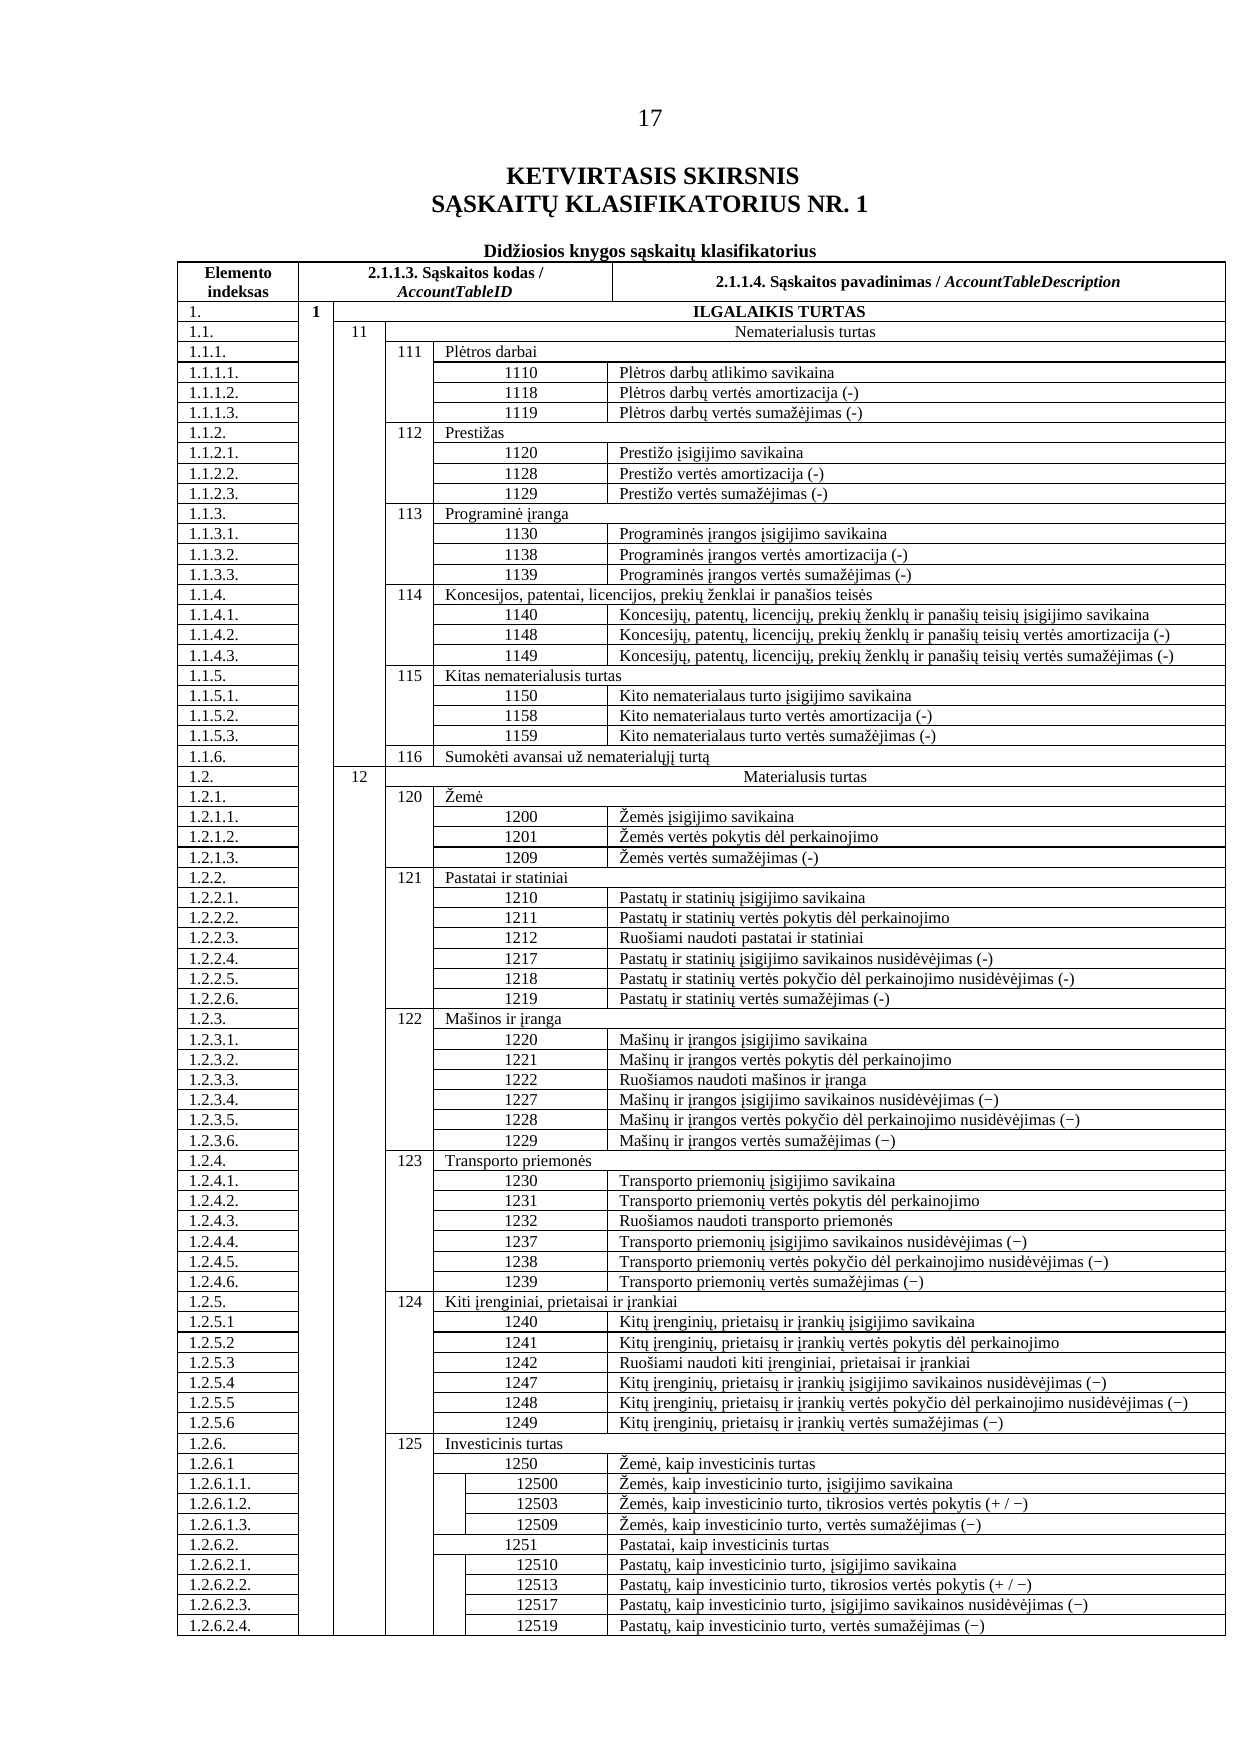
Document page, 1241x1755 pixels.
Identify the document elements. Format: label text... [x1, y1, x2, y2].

table_cell 1241 [434, 1333, 607, 1352]
table_cell 1247 [434, 1373, 607, 1392]
table_cell Pastatai ir statiniai [434, 868, 1225, 887]
table_cell 1239 [434, 1272, 607, 1291]
table_cell 1159 [434, 726, 607, 745]
table_cell 1128 [434, 464, 607, 483]
table_cell 1.2.1.2. [178, 827, 298, 846]
table_cell 1158 [434, 706, 607, 725]
table_cell 1150 [434, 686, 607, 705]
table_cell Transporto priemonių įsigijimo savikaina [608, 1171, 1225, 1190]
table_cell Prestižo vertės sumažėjimas (-) [608, 484, 1225, 503]
table_cell 1.2.2.1. [178, 888, 298, 907]
table_cell Prestižas [434, 423, 1225, 442]
table_cell 1.1.1.2. [178, 383, 298, 402]
table_cell 1118 [434, 383, 607, 402]
table_cell 1110 [434, 363, 607, 382]
table_cell 1.1.1.3. [178, 403, 298, 422]
table_cell 1139 [434, 565, 607, 584]
table_cell Pastatų, kaip investicinio turto, įsigijimo savikaina [608, 1555, 1225, 1574]
table_cell 1.2.2.2. [178, 908, 298, 927]
table_cell Transporto priemonių vertės sumažėjimas (−) [608, 1272, 1225, 1291]
table_cell [434, 1555, 465, 1634]
table_cell 1.2.6.2.4. [178, 1615, 298, 1634]
table_cell 1231 [434, 1191, 607, 1210]
table_cell 1.2.3.5. [178, 1110, 298, 1129]
table_cell 1.2.6.1.2. [178, 1494, 298, 1513]
table_cell 1.2.6.2.1. [178, 1555, 298, 1574]
table_cell 1.1.4.1. [178, 605, 298, 624]
table_cell Plėtros darbų vertės sumažėjimas (-) [608, 403, 1225, 422]
table_cell Programinės įrangos vertės amortizacija (-) [608, 544, 1225, 563]
table_cell Pastatų ir statinių vertės pokytis dėl perkainojimo [608, 908, 1225, 927]
table_cell 1229 [434, 1130, 607, 1149]
table_cell Koncesijos, patentai, licencijos, prekių ženklai ir panašios teisės [434, 585, 1225, 604]
table_cell 1.2.4.3. [178, 1211, 298, 1230]
table_cell Pastatų ir statinių įsigijimo savikainos nusidėvėjimas (-) [608, 949, 1225, 968]
table_cell 1.1.1.1. [178, 363, 298, 382]
table_cell 1140 [434, 605, 607, 624]
table_cell 1.2.2. [178, 868, 298, 887]
table_cell 1220 [434, 1029, 607, 1048]
table_cell Investicinis turtas [434, 1434, 1225, 1453]
table_cell 1.2. [178, 767, 298, 786]
table_cell Nematerialusis turtas [386, 322, 1225, 341]
table_cell Kitų įrenginių, prietaisų ir įrankių vertės pokytis dėl perkainojimo [608, 1333, 1225, 1352]
table_cell 1.2.5.3 [178, 1353, 298, 1372]
table_cell Kito nematerialaus turto vertės amortizacija (-) [608, 706, 1225, 725]
table_cell Žemė, kaip investicinis turtas [608, 1454, 1225, 1473]
table_cell Žemės, kaip investicinio turto, įsigijimo savikaina [608, 1474, 1225, 1493]
table_cell 1.2.6.1.3. [178, 1514, 298, 1533]
table_cell 1.1.5. [178, 666, 298, 685]
table_cell Mašinų ir įrangos vertės sumažėjimas (−) [608, 1130, 1225, 1149]
table_cell Kitų įrenginių, prietaisų ir įrankių vertės pokyčio dėl perkainojimo nusidėvėjimas (−) [608, 1393, 1225, 1412]
table_cell Pastatų ir statinių vertės sumažėjimas (-) [608, 989, 1225, 1008]
table_cell Koncesijų, patentų, licencijų, prekių ženklų ir panašių teisių vertės amortizacija (-) [608, 625, 1225, 644]
table_cell 1200 [434, 807, 607, 826]
table_cell 1.2.6.2.3. [178, 1595, 298, 1614]
table_cell 12509 [466, 1514, 607, 1533]
table_cell 1129 [434, 484, 607, 503]
table_cell 1228 [434, 1110, 607, 1129]
table_cell Pastatų, kaip investicinio turto, tikrosios vertės pokytis (+ / −) [608, 1575, 1225, 1594]
table_cell 1.2.5.2 [178, 1333, 298, 1352]
table_cell 1221 [434, 1050, 607, 1069]
table_cell Žemės, kaip investicinio turto, vertės sumažėjimas (−) [608, 1514, 1225, 1533]
table_cell Mašinų ir įrangos vertės pokytis dėl perkainojimo [608, 1050, 1225, 1069]
text SĄSKAITŲ KLASIFIKATORIUS NR. 1 [177, 189, 1122, 218]
table_cell 1.2.3. [178, 1009, 298, 1028]
table_cell 115 [386, 666, 433, 745]
table_cell 1.2.4. [178, 1151, 298, 1170]
table_cell [434, 1474, 465, 1533]
table_cell Transporto priemonės [434, 1151, 1225, 1170]
table_cell 1138 [434, 544, 607, 563]
table_cell 1.2.2.3. [178, 928, 298, 947]
table_cell 1.1.3.1. [178, 524, 298, 543]
table_cell Žemės vertės sumažėjimas (-) [608, 848, 1225, 867]
table_cell Mašinų ir įrangos įsigijimo savikaina [608, 1029, 1225, 1048]
table_cell 1211 [434, 908, 607, 927]
table_cell 1. [178, 302, 298, 321]
table_cell 12 [334, 767, 385, 1634]
table_cell Programinės įrangos įsigijimo savikaina [608, 524, 1225, 543]
table_cell 12503 [466, 1494, 607, 1513]
table_cell 1.1.5.1. [178, 686, 298, 705]
table_cell 1251 [434, 1535, 607, 1554]
table_cell Pastatų, kaip investicinio turto, įsigijimo savikainos nusidėvėjimas (−) [608, 1595, 1225, 1614]
text KETVIRTASIS SKIRSNIS [177, 161, 1122, 189]
table_cell 1219 [434, 989, 607, 1008]
table_cell 1.2.6.2. [178, 1535, 298, 1554]
table_cell 113 [386, 504, 433, 584]
table_cell Kito nematerialaus turto vertės sumažėjimas (-) [608, 726, 1225, 745]
table_cell 112 [386, 423, 433, 503]
table_cell 1210 [434, 888, 607, 907]
table_cell Plėtros darbų atlikimo savikaina [608, 363, 1225, 382]
table_cell 1149 [434, 645, 607, 664]
table_cell Materialusis turtas [386, 767, 1225, 786]
table_cell 1.2.6.2.2. [178, 1575, 298, 1594]
table_cell 114 [386, 585, 433, 664]
table_cell 1148 [434, 625, 607, 644]
table_cell Pastatų, kaip investicinio turto, vertės sumažėjimas (−) [608, 1615, 1225, 1634]
table_cell Pastatų ir statinių įsigijimo savikaina [608, 888, 1225, 907]
table_cell Žemės įsigijimo savikaina [608, 807, 1225, 826]
table_cell 1.1.6. [178, 746, 298, 766]
table_cell 1218 [434, 969, 607, 988]
table_cell Kitas nematerialusis turtas [434, 666, 1225, 685]
table_cell Koncesijų, patentų, licencijų, prekių ženklų ir panašių teisių įsigijimo savikaina [608, 605, 1225, 624]
table_cell 12513 [466, 1575, 607, 1594]
table_cell 12510 [466, 1555, 607, 1574]
table_cell 1209 [434, 848, 607, 867]
table_cell Mašinos ir įranga [434, 1009, 1225, 1028]
table_cell ILGALAIKIS TURTAS [334, 302, 1225, 321]
table_cell 1.1.3. [178, 504, 298, 523]
table_cell Transporto priemonių vertės pokytis dėl perkainojimo [608, 1191, 1225, 1210]
table_cell 1.2.4.1. [178, 1171, 298, 1190]
table_cell 1250 [434, 1454, 607, 1473]
table_cell 1230 [434, 1171, 607, 1190]
table_cell 1.2.2.4. [178, 949, 298, 968]
table_cell 1.2.3.1. [178, 1029, 298, 1048]
table_cell Plėtros darbai [434, 342, 1225, 361]
table_cell 1249 [434, 1413, 607, 1432]
table_cell Plėtros darbų vertės amortizacija (-) [608, 383, 1225, 402]
table_cell 1.2.3.4. [178, 1090, 298, 1109]
table_cell 1.1.3.3. [178, 565, 298, 584]
table_header Elemento indeksas [178, 263, 298, 301]
table_cell 1212 [434, 928, 607, 947]
table_cell 1.1.1. [178, 342, 298, 361]
table_cell 1222 [434, 1070, 607, 1089]
table_cell Mašinų ir įrangos vertės pokyčio dėl perkainojimo nusidėvėjimas (−) [608, 1110, 1225, 1129]
table_cell 1.2.3.2. [178, 1050, 298, 1069]
table_cell Kito nematerialaus turto įsigijimo savikaina [608, 686, 1225, 705]
table_header 2.1.1.3. Sąskaitos kodas / AccountTableID [299, 263, 612, 301]
table_cell 1.2.5.5 [178, 1393, 298, 1412]
table_cell 124 [386, 1292, 433, 1432]
table_cell 1.2.2.6. [178, 989, 298, 1008]
table_cell Programinė įranga [434, 504, 1225, 523]
table_cell 1.2.6.1.1. [178, 1474, 298, 1493]
table_cell Žemė [434, 787, 1225, 806]
table_cell 1 [299, 302, 333, 1634]
table_cell Sumokėti avansai už nematerialųjį turtą [434, 746, 1225, 766]
table_cell Prestižo vertės amortizacija (-) [608, 464, 1225, 483]
table_cell 1.1.2.3. [178, 484, 298, 503]
table_cell Kitų įrenginių, prietaisų ir įrankių įsigijimo savikainos nusidėvėjimas (−) [608, 1373, 1225, 1392]
table_cell 1.1.4. [178, 585, 298, 604]
table_cell 12517 [466, 1595, 607, 1614]
table_cell Ruošiamos naudoti mašinos ir įranga [608, 1070, 1225, 1089]
table_cell Žemės vertės pokytis dėl perkainojimo [608, 827, 1225, 846]
table_cell 1.1.5.3. [178, 726, 298, 745]
table_cell 1.2.6.1 [178, 1454, 298, 1473]
table_cell Koncesijų, patentų, licencijų, prekių ženklų ir panašių teisių vertės sumažėjimas (-) [608, 645, 1225, 664]
table_cell 1201 [434, 827, 607, 846]
table_cell Transporto priemonių įsigijimo savikainos nusidėvėjimas (−) [608, 1231, 1225, 1251]
table_cell 1.2.6. [178, 1434, 298, 1453]
table_cell 120 [386, 787, 433, 867]
table_cell 121 [386, 868, 433, 1008]
table_cell 1.1.2. [178, 423, 298, 442]
table_cell 1.2.5.4 [178, 1373, 298, 1392]
table_cell 116 [386, 746, 433, 766]
table_cell Transporto priemonių vertės pokyčio dėl perkainojimo nusidėvėjimas (−) [608, 1252, 1225, 1271]
table_cell 1119 [434, 403, 607, 422]
table_cell 1.1.2.1. [178, 443, 298, 462]
table_cell 1.2.5.6 [178, 1413, 298, 1432]
table_cell 1.1.3.2. [178, 544, 298, 563]
table_cell 111 [386, 342, 433, 422]
table_cell Pastatų ir statinių vertės pokyčio dėl perkainojimo nusidėvėjimas (-) [608, 969, 1225, 988]
table_cell 1.1.4.2. [178, 625, 298, 644]
table_cell 1242 [434, 1353, 607, 1372]
table_cell 12500 [466, 1474, 607, 1493]
table_cell 1.2.4.4. [178, 1231, 298, 1251]
table_cell 1.1.2.2. [178, 464, 298, 483]
table_cell 123 [386, 1151, 433, 1291]
table_cell 11 [334, 322, 385, 766]
table_cell 1.2.1.1. [178, 807, 298, 826]
table_cell 1.1. [178, 322, 298, 341]
table_cell Prestižo įsigijimo savikaina [608, 443, 1225, 462]
table_header 2.1.1.4. Sąskaitos pavadinimas / AccountTableDescription [613, 263, 1225, 301]
table_cell 1217 [434, 949, 607, 968]
table_cell 1.1.4.3. [178, 645, 298, 664]
table_cell 1.2.2.5. [178, 969, 298, 988]
table_cell Kitų įrenginių, prietaisų ir įrankių įsigijimo savikaina [608, 1312, 1225, 1331]
table_cell Kiti įrenginiai, prietaisai ir įrankiai [434, 1292, 1225, 1311]
table_cell Žemės, kaip investicinio turto, tikrosios vertės pokytis (+ / −) [608, 1494, 1225, 1513]
table_cell 1.1.5.2. [178, 706, 298, 725]
table_cell 1232 [434, 1211, 607, 1230]
table_cell 1.2.4.5. [178, 1252, 298, 1271]
table_cell 1120 [434, 443, 607, 462]
table_cell 1.2.3.3. [178, 1070, 298, 1089]
table_cell 1240 [434, 1312, 607, 1331]
table_cell 1.2.5. [178, 1292, 298, 1311]
table_cell 1248 [434, 1393, 607, 1412]
table_cell 122 [386, 1009, 433, 1149]
text Didžiosios knygos sąskaitų klasifikatorius [177, 240, 1122, 261]
table_cell 1.2.1. [178, 787, 298, 806]
table_cell 1.2.3.6. [178, 1130, 298, 1149]
table_cell 1237 [434, 1231, 607, 1251]
table_cell Ruošiami naudoti pastatai ir statiniai [608, 928, 1225, 947]
table_cell 1238 [434, 1252, 607, 1271]
table_cell 1.2.4.2. [178, 1191, 298, 1210]
table_cell Ruošiamos naudoti transporto priemonės [608, 1211, 1225, 1230]
table_cell Mašinų ir įrangos įsigijimo savikainos nusidėvėjimas (−) [608, 1090, 1225, 1109]
table_cell 1130 [434, 524, 607, 543]
table_cell 1.2.4.6. [178, 1272, 298, 1291]
table_cell Programinės įrangos vertės sumažėjimas (-) [608, 565, 1225, 584]
table_cell 1.2.5.1 [178, 1312, 298, 1331]
table_cell 1227 [434, 1090, 607, 1109]
table_cell Kitų įrenginių, prietaisų ir įrankių vertės sumažėjimas (−) [608, 1413, 1225, 1432]
table_cell 125 [386, 1434, 433, 1634]
table_cell 1.2.1.3. [178, 848, 298, 867]
table_cell 12519 [466, 1615, 607, 1634]
table_cell Ruošiami naudoti kiti įrenginiai, prietaisai ir įrankiai [608, 1353, 1225, 1372]
table_cell Pastatai, kaip investicinis turtas [608, 1535, 1225, 1554]
